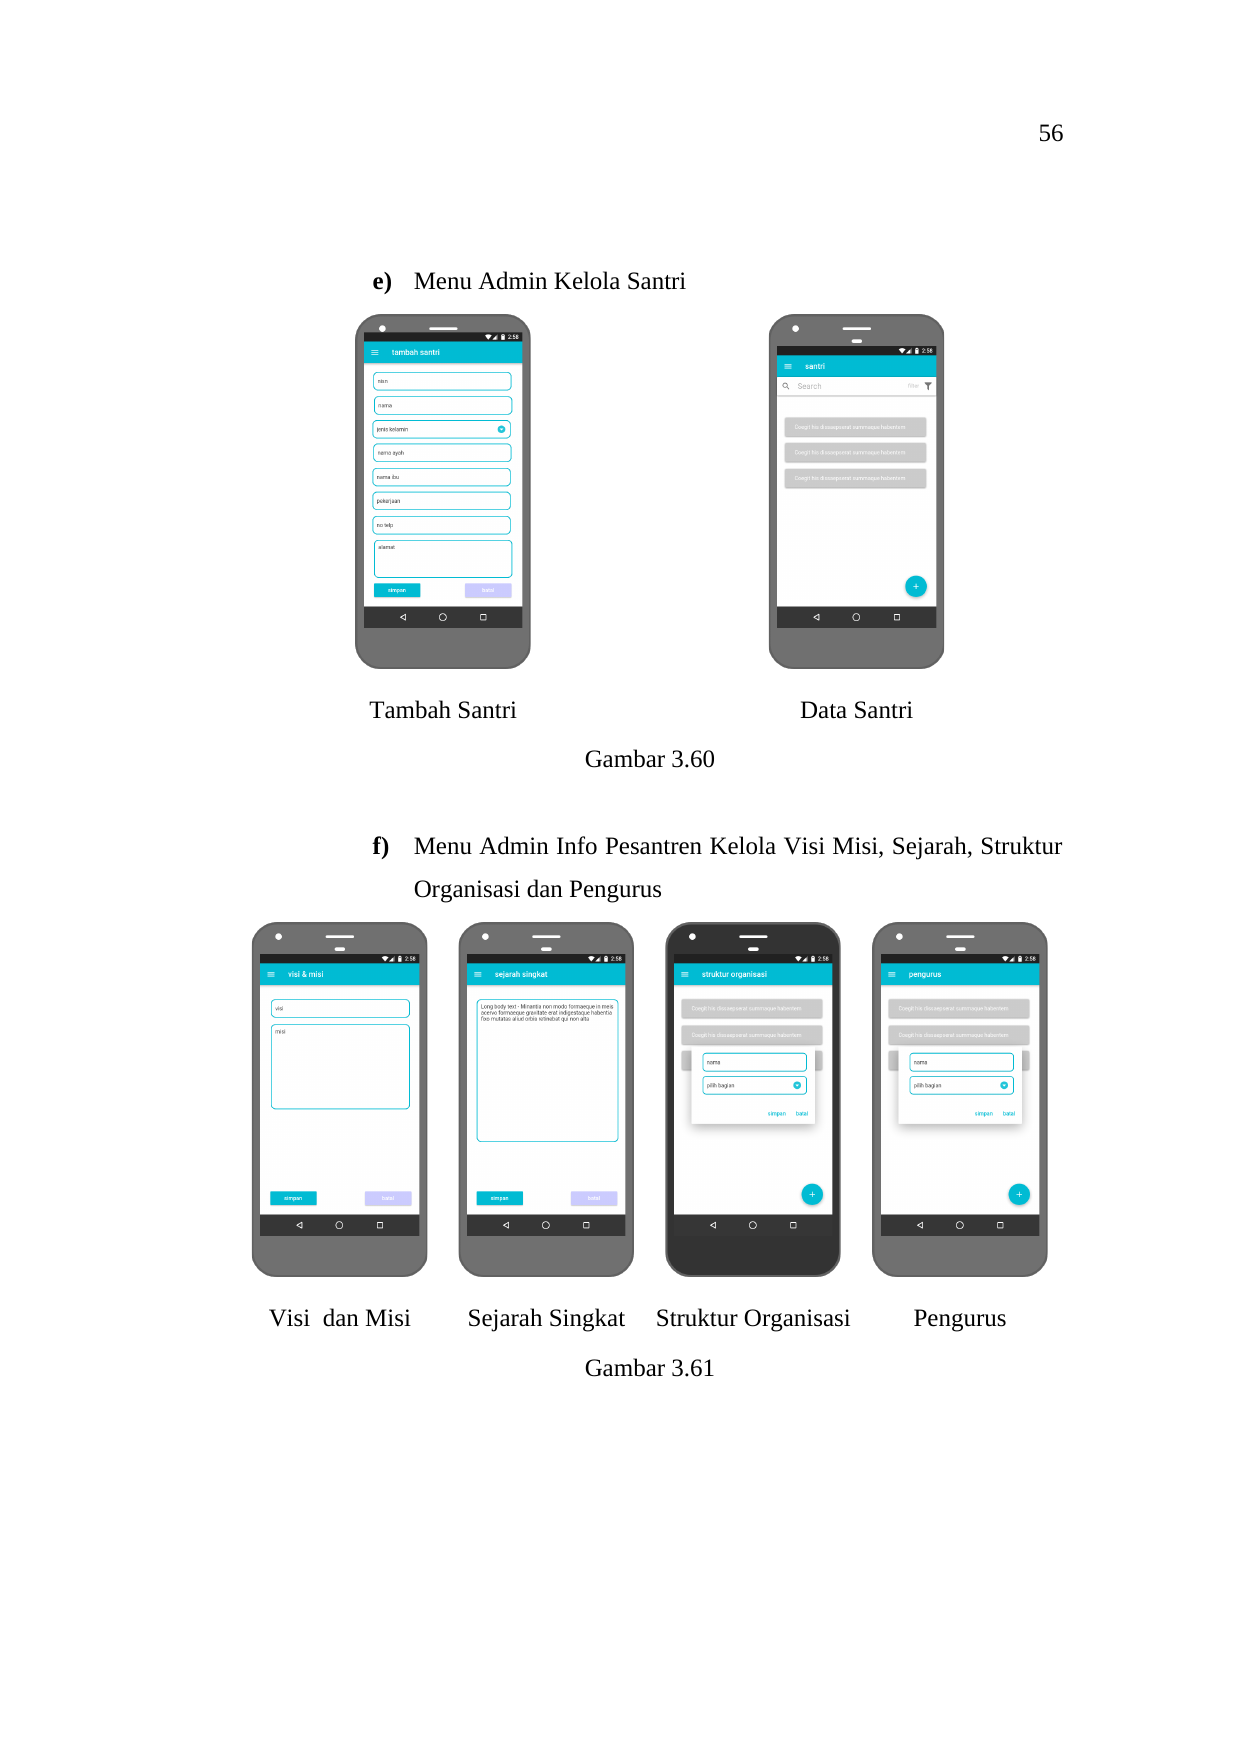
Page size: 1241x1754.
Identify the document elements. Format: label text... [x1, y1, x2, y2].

table_header Tambah Santri [236, 309, 650, 744]
table_header Sejarah Singkat [443, 917, 650, 1353]
picture [458, 922, 634, 1277]
text Gambar 3.60 [236, 744, 1063, 773]
table_header Visi dan Misi [236, 917, 443, 1353]
table_header Data Santri [650, 309, 1063, 744]
list Menu Admin Info Pesantren Kelola Visi Misi, Sejarah, Struktur Organisasi dan Pengurus [366, 831, 1063, 903]
picture [768, 314, 945, 669]
picture [251, 922, 428, 1277]
list Menu Admin Kelola Santri [366, 266, 1063, 294]
picture [355, 314, 531, 669]
text Gambar 3.61 [236, 1353, 1063, 1381]
picture [872, 922, 1048, 1277]
table_header Pengurus [856, 917, 1063, 1353]
table_header Struktur Organisasi [650, 917, 856, 1353]
picture [665, 922, 841, 1277]
